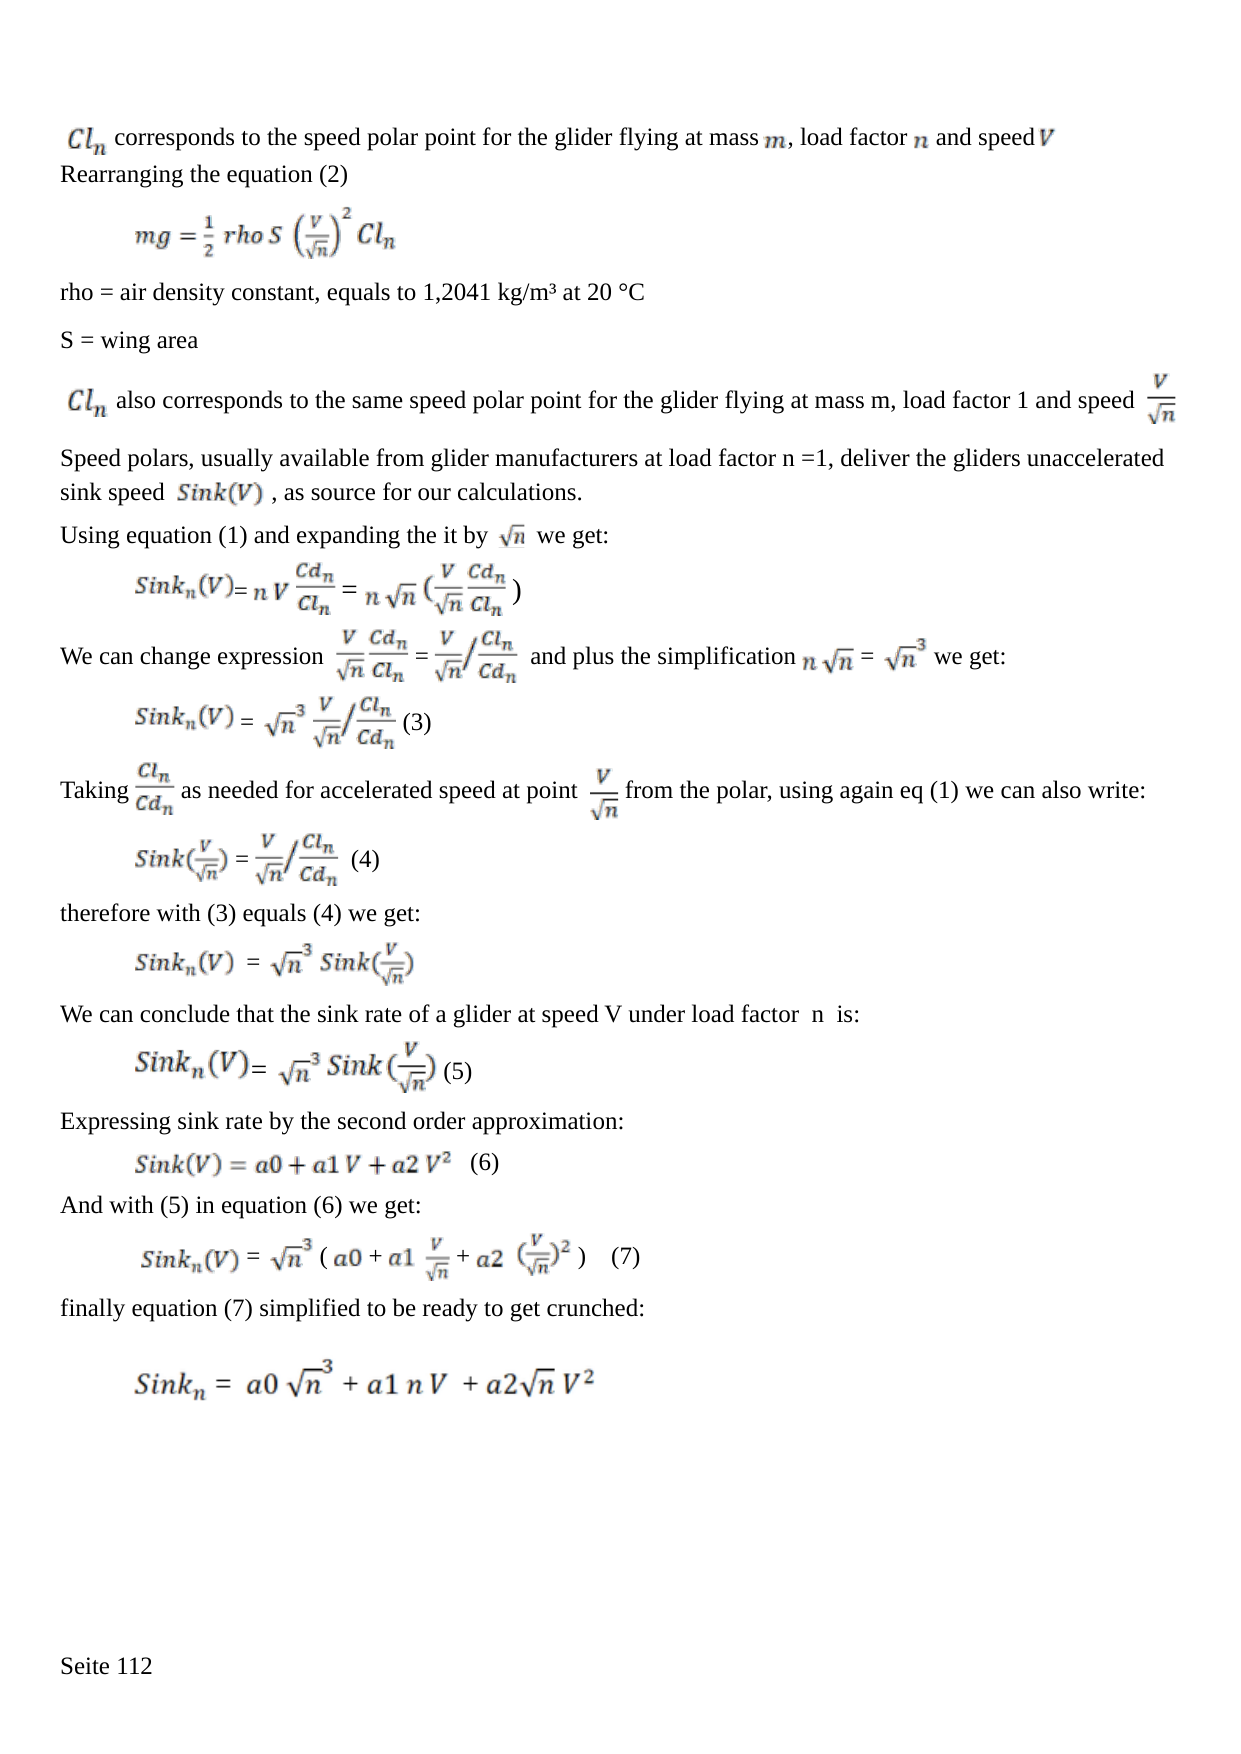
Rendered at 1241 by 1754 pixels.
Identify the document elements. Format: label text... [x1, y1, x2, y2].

text therefore with (3) equals (4) we get: [60, 898, 1207, 927]
picture [135, 206, 397, 259]
text (5) [437, 1041, 1207, 1092]
picture [327, 1040, 437, 1093]
text finally equation (7) simplified to be ready to get crunched: [60, 1293, 1207, 1322]
text Using equation (1) and expanding the it by [60, 520, 498, 548]
text And with (5) in equation (6) we get: [60, 1191, 1207, 1219]
picture [177, 478, 265, 507]
picture [759, 124, 788, 153]
picture [476, 1243, 511, 1272]
picture [434, 629, 518, 683]
picture [124, 1347, 638, 1416]
text Taking as needed for accelerated speed at point from the polar, using again eq (1) we can also write: [60, 773, 1207, 810]
picture [498, 520, 525, 548]
text = ( + + ) (7) [60, 1239, 1207, 1276]
picture [296, 561, 342, 615]
text corresponds to the speed polar point for the glider flying at mass, load factor and speed Rearranging the equation (2) [60, 118, 1207, 188]
picture [1147, 372, 1176, 424]
picture [135, 571, 234, 600]
picture [266, 940, 314, 978]
picture [135, 1045, 251, 1080]
text Expressing sink rate by the second order approximation: [60, 1106, 1207, 1134]
text (4) [339, 832, 1207, 885]
picture [880, 634, 928, 672]
picture [274, 1048, 322, 1087]
picture [422, 562, 506, 616]
text = [60, 940, 1207, 985]
text (6) [60, 1147, 1207, 1178]
text = [60, 705, 313, 742]
text S = wing area [60, 325, 1207, 353]
text = [60, 1041, 327, 1092]
picture [67, 120, 108, 155]
text and plus the simplification = we get: [518, 639, 1207, 676]
picture [255, 832, 339, 886]
picture [333, 1242, 363, 1271]
text also corresponds to the same speed polar point for the glider flying at mass m, load factor 1 and speed [60, 382, 1147, 420]
picture [135, 702, 234, 731]
picture [135, 761, 175, 815]
picture [320, 941, 415, 986]
text = [60, 841, 255, 879]
text rho = air density constant, equals to 1,2041 kg/m³ at 20 °C [60, 277, 1207, 306]
text Speed polars, usually available from glider manufacturers at load factor n =1, deliver the gliders unaccelerated sink speed , as source for our calculations. [60, 443, 1207, 507]
picture [913, 124, 930, 153]
text We can conclude that the sink rate of a glider at speed V under load factor n is: [60, 999, 1207, 1028]
text we get: [525, 520, 1207, 548]
text = ) [342, 570, 1207, 613]
text (3) [396, 696, 1207, 749]
picture [336, 628, 409, 682]
picture [516, 1232, 572, 1276]
picture [67, 381, 116, 417]
picture [313, 695, 396, 749]
text = [60, 574, 296, 611]
picture [590, 767, 619, 820]
picture [388, 1236, 450, 1281]
picture [365, 576, 417, 610]
text We can change expression = [60, 639, 434, 676]
picture [253, 576, 290, 605]
picture [141, 1245, 240, 1274]
picture [266, 1234, 314, 1272]
picture [135, 948, 234, 977]
picture [135, 1148, 452, 1178]
picture [1034, 122, 1057, 151]
picture [135, 838, 229, 882]
picture [260, 700, 307, 738]
picture [802, 641, 854, 675]
